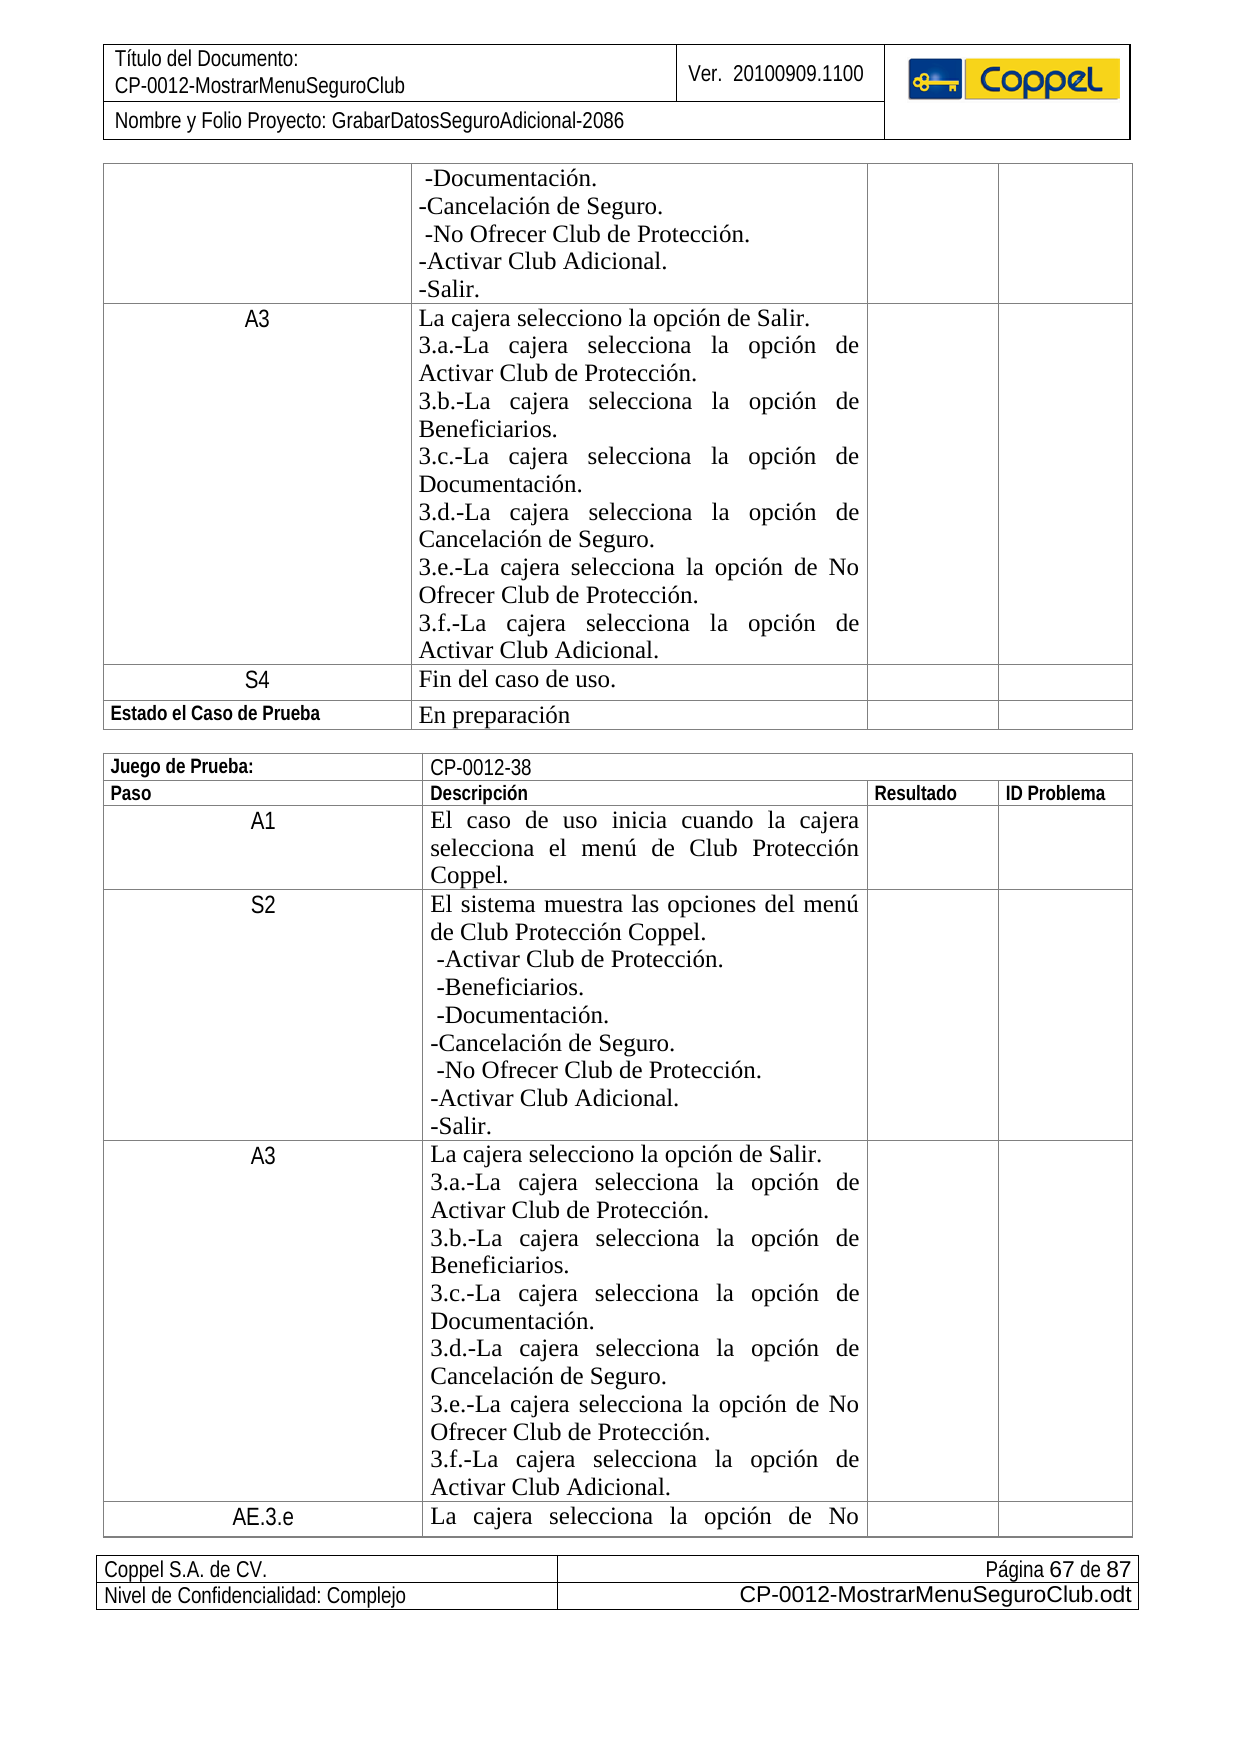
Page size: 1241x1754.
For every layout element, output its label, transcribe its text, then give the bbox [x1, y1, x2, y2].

table_cell [999, 890, 1132, 1139]
table_cell [868, 665, 998, 700]
table_header CP-0012-38 [423, 754, 1132, 780]
table_cell [999, 806, 1132, 889]
table_cell En preparación [412, 701, 867, 728]
table_cell Resultado [868, 781, 998, 805]
table_header Juego de Prueba: [104, 754, 422, 780]
table_cell [868, 304, 998, 664]
table_cell A3 [104, 1141, 422, 1501]
table_cell [868, 164, 998, 303]
table_cell S2 [104, 890, 422, 1139]
table_cell La cajera selecciono la opción de Salir. 3.a.-La cajera selecciona la opción de Activar Club de Protección. 3.b.-La cajera selecciona la opción de Beneficiarios. 3.c.-La cajera selecciona la opción de Documentación. 3.d.-La cajera selecciona la opción de Cancelación de Seguro. 3.e.-La cajera selecciona la opción de No Ofrecer Club de Protección. 3.f.-La cajera selecciona la opción de Activar Club Adicional. [423, 1141, 867, 1501]
table_cell La cajera selecciono la opción de Salir. 3.a.-La cajera selecciona la opción de Activar Club de Protección. 3.b.-La cajera selecciona la opción de Beneficiarios. 3.c.-La cajera selecciona la opción de Documentación. 3.d.-La cajera selecciona la opción de Cancelación de Seguro. 3.e.-La cajera selecciona la opción de No Ofrecer Club de Protección. 3.f.-La cajera selecciona la opción de Activar Club Adicional. [412, 304, 867, 664]
table_cell [868, 701, 998, 728]
table_cell [868, 1502, 998, 1536]
table_cell ID Problema [999, 781, 1132, 805]
table_cell -Documentación. -Cancelación de Seguro. -No Ofrecer Club de Protección. -Activar Club Adicional. -Salir. [412, 164, 867, 303]
table_cell [868, 806, 998, 889]
table_cell [999, 1502, 1132, 1536]
table_cell Paso [104, 781, 422, 805]
table_cell [999, 304, 1132, 664]
table_cell Estado el Caso de Prueba [104, 701, 411, 728]
table_cell [999, 665, 1132, 700]
table_cell [999, 701, 1132, 728]
table_cell S4 [104, 665, 411, 700]
table_cell [868, 890, 998, 1139]
table_cell La cajera selecciona la opción de No [423, 1502, 867, 1536]
table_cell [104, 164, 411, 303]
table_cell AE.3.e [104, 1502, 422, 1536]
table_cell Fin del caso de uso. [412, 665, 867, 700]
table_cell [868, 1141, 998, 1501]
table_cell El sistema muestra las opciones del menú de Club Protección Coppel. -Activar Club de Protección. -Beneficiarios. -Documentación. -Cancelación de Seguro. -No Ofrecer Club de Protección. -Activar Club Adicional. -Salir. [423, 890, 867, 1139]
table_cell A1 [104, 806, 422, 889]
table_cell A3 [104, 304, 411, 664]
table_cell [999, 164, 1132, 303]
table_cell El caso de uso inicia cuando la cajera selecciona el menú de Club Protección Coppel. [423, 806, 867, 889]
table_cell Descripción [423, 781, 867, 805]
table_cell [999, 1141, 1132, 1501]
